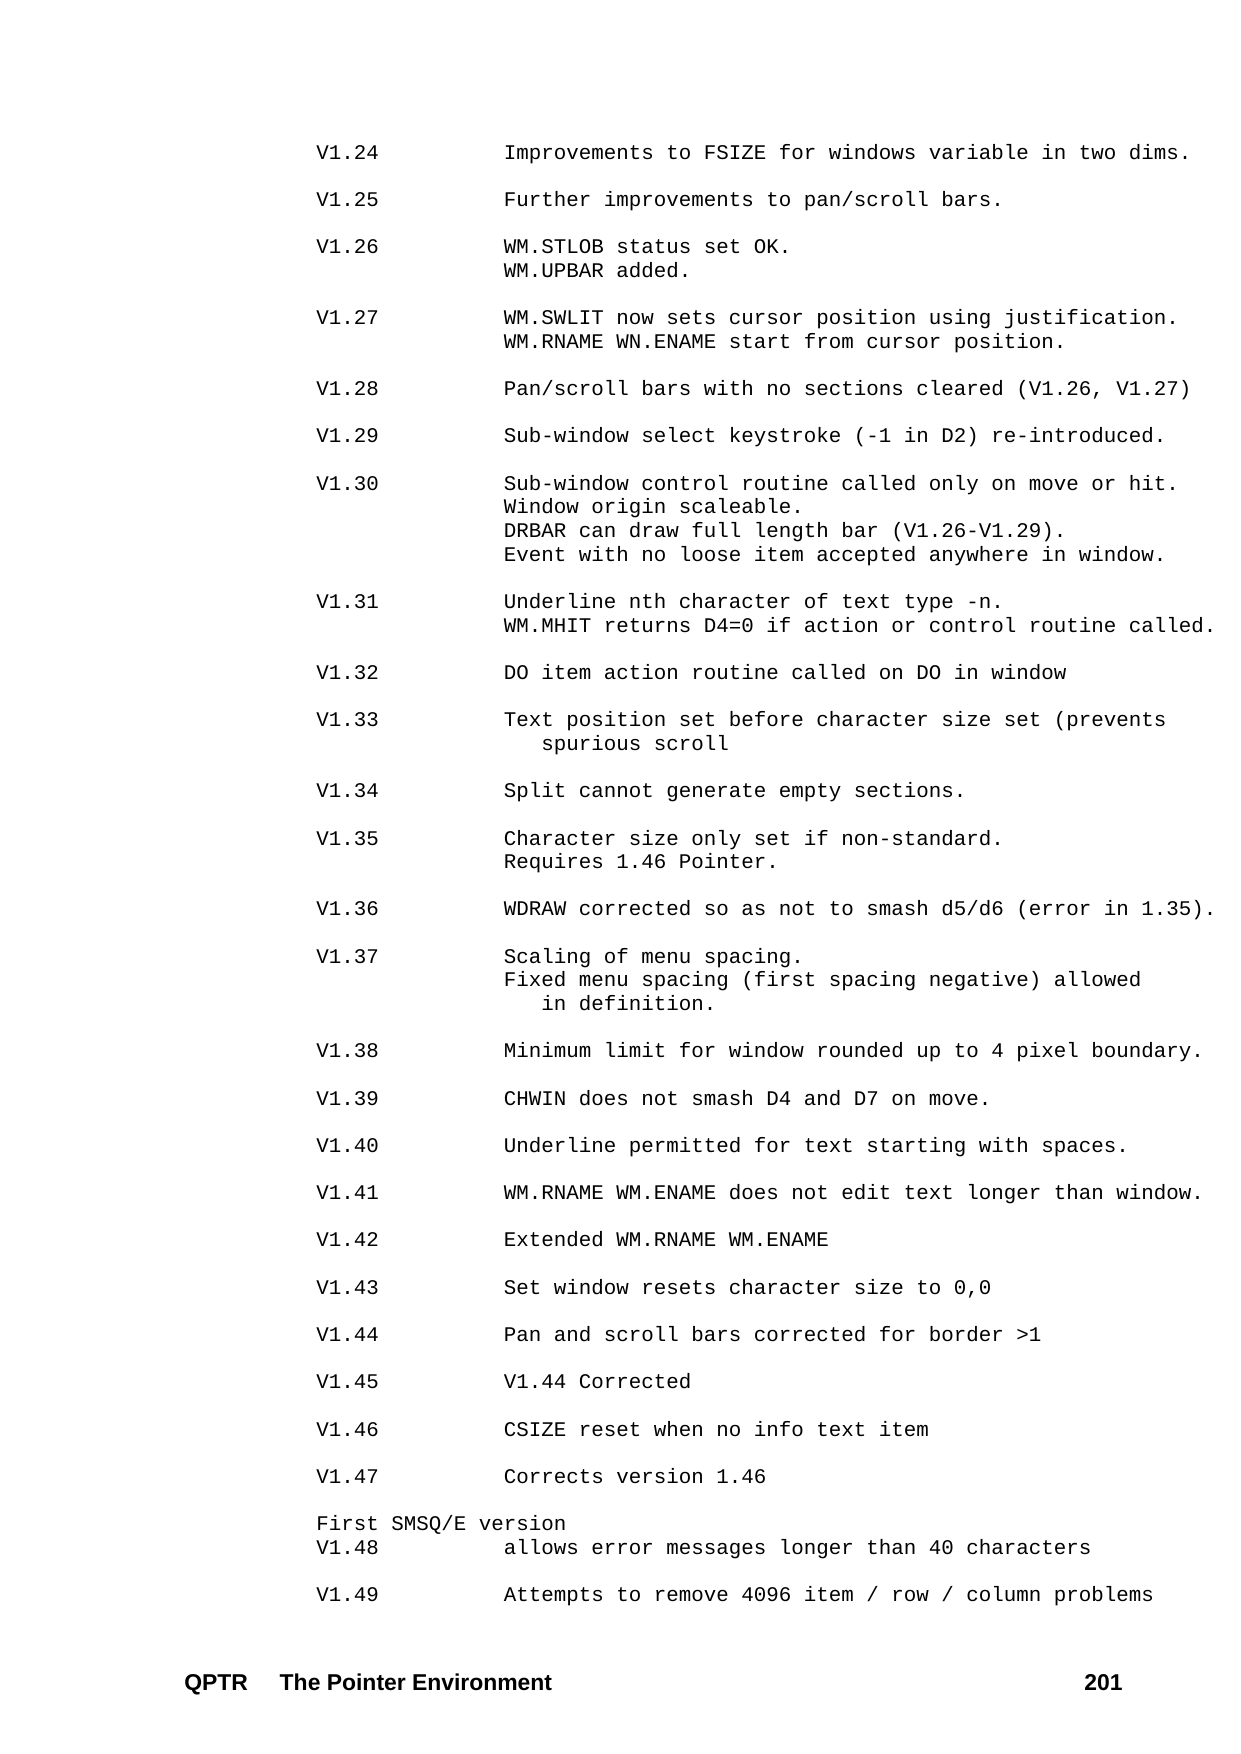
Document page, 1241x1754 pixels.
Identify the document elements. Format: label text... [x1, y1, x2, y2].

text V1.44 Pan and scroll bars corrected for border >1 [184, 1324, 1240, 1348]
text V1.43 Set window resets character size to 0,0 [184, 1277, 1240, 1300]
text First SMSQ/E version [184, 1513, 1240, 1537]
text V1.41 WM.RNAME WM.ENAME does not edit text longer than window. [184, 1182, 1240, 1206]
text DRBAR can draw full length bar (V1.26-V1.29). [184, 520, 1240, 544]
text WM.RNAME WN.ENAME start from cursor position. [184, 331, 1240, 354]
text V1.24 Improvements to FSIZE for windows variable in two dims. [184, 142, 1240, 165]
text V1.42 Extended WM.RNAME WM.ENAME [184, 1229, 1240, 1253]
text Fixed menu spacing (first spacing negative) allowed [184, 969, 1240, 993]
text V1.26 WM.STLOB status set OK. [184, 236, 1240, 260]
text V1.30 Sub-window control routine called only on move or hit. [184, 473, 1240, 496]
text V1.40 Underline permitted for text starting with spaces. [184, 1135, 1240, 1158]
text V1.48 allows error messages longer than 40 characters [184, 1537, 1240, 1561]
text V1.39 CHWIN does not smash D4 and D7 on move. [184, 1088, 1240, 1111]
text WM.UPBAR added. [184, 260, 1240, 284]
text Event with no loose item accepted anywhere in window. [184, 544, 1240, 567]
text V1.38 Minimum limit for window rounded up to 4 pixel boundary. [184, 1040, 1240, 1064]
text V1.33 Text position set before character size set (prevents [184, 709, 1240, 733]
text V1.28 Pan/scroll bars with no sections cleared (V1.26, V1.27) [184, 378, 1240, 402]
text V1.34 Split cannot generate empty sections. [184, 780, 1240, 804]
text V1.46 CSIZE reset when no info text item [184, 1419, 1240, 1442]
text spurious scroll [184, 733, 1240, 757]
text V1.27 WM.SWLIT now sets cursor position using justification. [184, 307, 1240, 331]
text Requires 1.46 Pointer. [184, 851, 1240, 875]
text V1.25 Further improvements to pan/scroll bars. [184, 189, 1240, 213]
text V1.37 Scaling of menu spacing. [184, 946, 1240, 969]
text V1.47 Corrects version 1.46 [184, 1466, 1240, 1489]
text V1.36 WDRAW corrected so as not to smash d5/d6 (error in 1.35). [184, 898, 1240, 922]
text V1.29 Sub-window select keystroke (-1 in D2) re-introduced. [184, 426, 1240, 449]
text in definition. [184, 993, 1240, 1017]
text Window origin scaleable. [184, 496, 1240, 520]
text V1.32 DO item action routine called on DO in window [184, 662, 1240, 686]
text WM.MHIT returns D4=0 if action or control routine called. [184, 615, 1240, 638]
text V1.49 Attempts to remove 4096 item / row / column problems [184, 1584, 1240, 1608]
text V1.45 V1.44 Corrected [184, 1371, 1240, 1395]
text V1.35 Character size only set if non-standard. [184, 827, 1240, 851]
text V1.31 Underline nth character of text type -n. [184, 591, 1240, 615]
